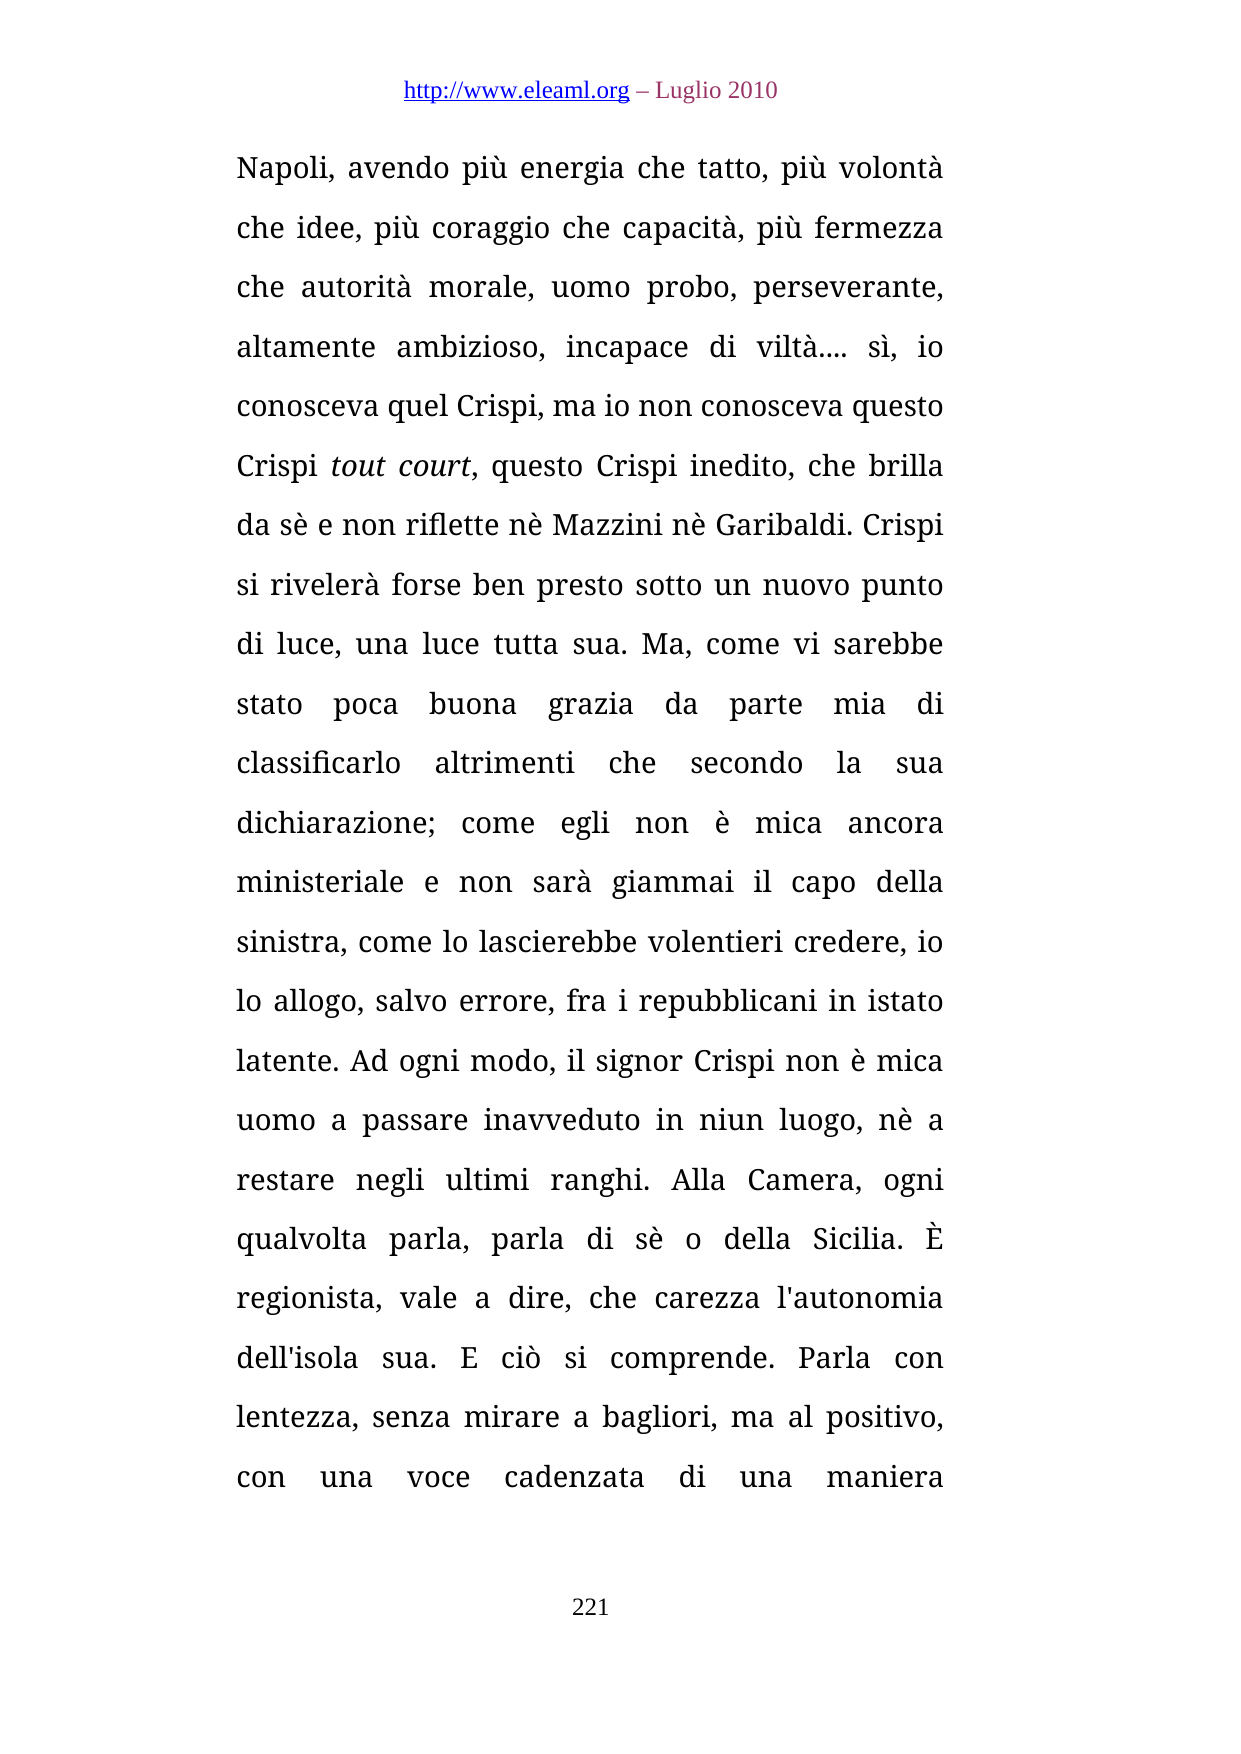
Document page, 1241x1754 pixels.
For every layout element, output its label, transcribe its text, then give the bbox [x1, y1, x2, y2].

text Napoli, avendo più energia che tatto, più volontà che idee, più coraggio che capacità, più fermezza che autorità morale, uomo probo, perseverante, altamente ambizioso, incapace di viltà.... sì, io conosceva quel Crispi, ma io non conosceva questo Crispi tout court, questo Crispi inedito, che brilla da sè e non riflette nè Mazzini nè Garibaldi. Crispi si rivelerà forse ben presto sotto un nuovo punto di luce, una luce tutta sua. Ma, come vi sarebbe stato poca buona grazia da parte mia di classificarlo altrimenti che secondo la sua dichiarazione; come egli non è mica ancora ministeriale e non sarà giammai il capo della sinistra, come lo lascierebbe volentieri credere, io lo allogo, salvo errore, fra i repubblicani in istato latente. Ad ogni modo, il signor Crispi non è mica uomo a passare inavveduto in niun luogo, nè a restare negli ultimi ranghi. Alla Camera, ogni qualvolta parla, parla di sè o della Sicilia. È regionista, vale a dire, che carezza l'autonomia dell'isola sua. E ciò si comprende. Parla con lentezza, senza mirare a bagliori, ma al positivo, con una voce cadenzata di una maniera [236, 148, 945, 1496]
